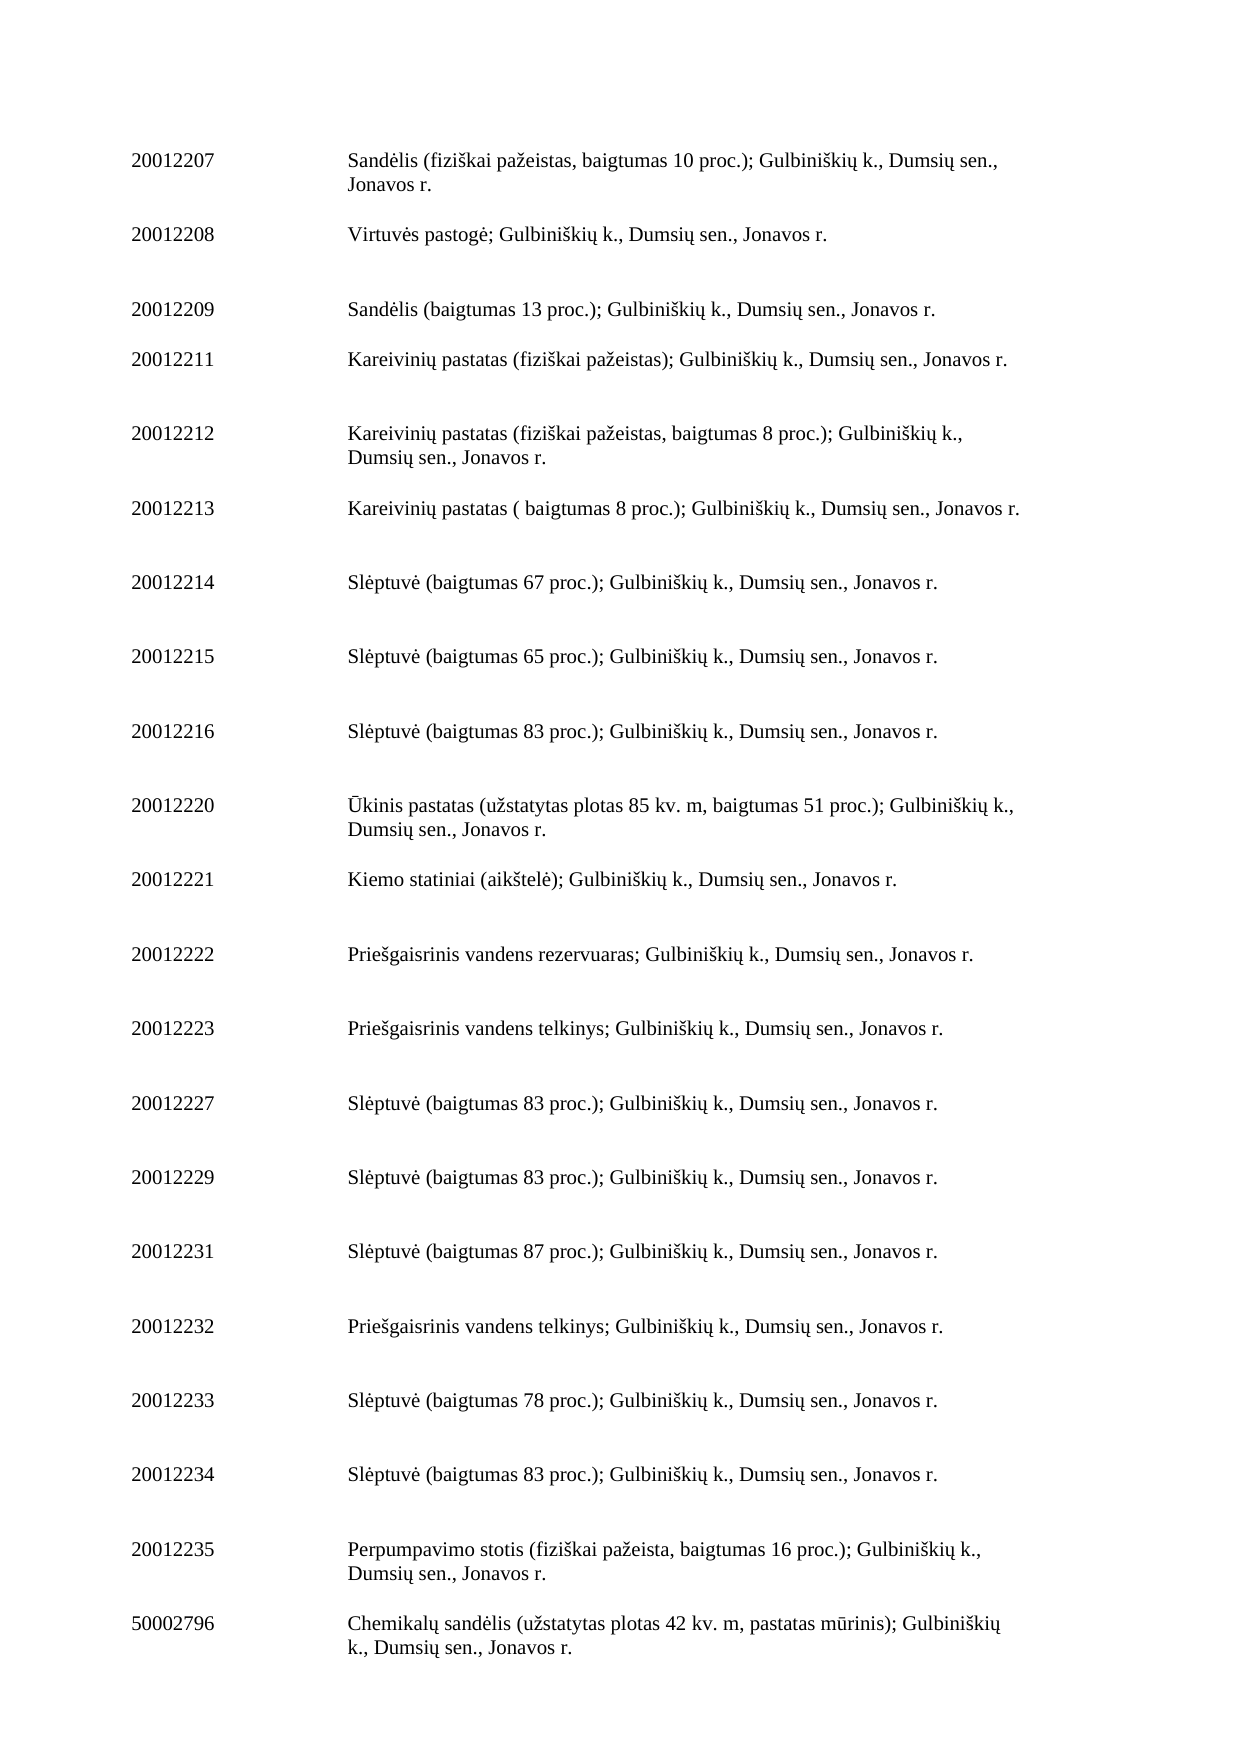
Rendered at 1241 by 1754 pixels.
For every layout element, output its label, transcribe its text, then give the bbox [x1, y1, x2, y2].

table_cell [1155, 695, 1211, 719]
table_cell [1155, 1066, 1211, 1091]
table_cell [115, 1141, 1155, 1165]
table_cell Slėptuvė (baigtumas 78 proc.); Gulbiniškių k., Dumsių sen., Jonavos r. [336, 1388, 1037, 1438]
table_cell [1037, 1239, 1081, 1289]
table_cell [1155, 942, 1211, 992]
table_cell [1037, 1611, 1081, 1661]
table_cell [115, 620, 1155, 644]
table_cell 50002796 [115, 1611, 336, 1661]
table_cell [1148, 1165, 1155, 1215]
table_cell [1155, 769, 1211, 793]
table_cell [115, 1364, 1155, 1388]
table_cell [1081, 793, 1148, 843]
table_cell 20012220 [115, 793, 336, 843]
table_cell [1155, 198, 1211, 222]
table_cell [1155, 843, 1211, 867]
table_cell [1148, 644, 1155, 694]
table_cell Kiemo statiniai (aikštelė); Gulbiniškių k., Dumsių sen., Jonavos r. [336, 868, 1037, 918]
table_cell [1037, 719, 1081, 769]
table_cell [1155, 570, 1211, 620]
table_cell [1081, 421, 1148, 471]
table_cell [1155, 296, 1211, 347]
table_cell [1148, 1537, 1155, 1587]
table_cell [1155, 1438, 1211, 1462]
table_cell [1155, 347, 1211, 397]
table_cell [1155, 918, 1211, 942]
table_cell [115, 1513, 1155, 1537]
table_cell Slėptuvė (baigtumas 83 proc.); Gulbiniškių k., Dumsių sen., Jonavos r. [336, 1165, 1037, 1215]
table_cell [115, 695, 1155, 719]
table_cell [1155, 421, 1211, 471]
table_cell [115, 1438, 1155, 1462]
table_cell [1155, 1290, 1211, 1314]
table_cell [1037, 942, 1081, 992]
table_cell [1148, 868, 1155, 918]
table_cell [1155, 992, 1211, 1016]
table_cell [1037, 1537, 1081, 1587]
table_cell [1148, 942, 1155, 992]
table_cell [1037, 1463, 1081, 1513]
table_cell [1037, 222, 1081, 272]
table_cell [1155, 1016, 1211, 1066]
table_cell [1148, 1611, 1155, 1661]
table_cell 20012234 [115, 1463, 336, 1513]
table_cell [115, 397, 1155, 421]
table_cell [1148, 570, 1155, 620]
table_cell [1037, 347, 1081, 397]
table_cell Kareivinių pastatas (fiziškai pažeistas, baigtumas 8 proc.); Gulbiniškių k., Dumsių sen., Jonavos r. [336, 421, 1037, 471]
table_cell [1081, 1463, 1148, 1513]
table_cell [1148, 1463, 1155, 1513]
table_cell [1155, 1165, 1211, 1215]
table_cell [1155, 793, 1211, 843]
table_cell [1155, 644, 1211, 694]
table_cell [1155, 1364, 1211, 1388]
table_cell 20012207 [115, 148, 336, 198]
table_cell 20012222 [115, 942, 336, 992]
table_cell 20012213 [115, 496, 336, 546]
table_cell [1037, 496, 1081, 546]
table_cell [115, 992, 1155, 1016]
table_cell [1037, 1165, 1081, 1215]
table_cell [1155, 1091, 1211, 1141]
table_cell [1081, 644, 1148, 694]
table_cell [1037, 793, 1081, 843]
table_cell [115, 1587, 1155, 1611]
table_cell [1081, 1537, 1148, 1587]
table_cell [1155, 1239, 1211, 1289]
table_cell [115, 273, 1155, 296]
table_cell [1155, 719, 1211, 769]
table_cell [1081, 1016, 1148, 1066]
table_cell Slėptuvė (baigtumas 65 proc.); Gulbiniškių k., Dumsių sen., Jonavos r. [336, 644, 1037, 694]
table_cell [1155, 397, 1211, 421]
table_cell 20012221 [115, 868, 336, 918]
table_cell Sandėlis (fiziškai pažeistas, baigtumas 10 proc.); Gulbiniškių k., Dumsių sen., Jonavos r. [336, 148, 1037, 198]
table_cell [1155, 148, 1211, 198]
table_cell [1148, 1239, 1155, 1289]
table_cell Kareivinių pastatas ( baigtumas 8 proc.); Gulbiniškių k., Dumsių sen., Jonavos r. [336, 496, 1037, 546]
table_cell [1155, 620, 1211, 644]
table_cell Slėptuvė (baigtumas 83 proc.); Gulbiniškių k., Dumsių sen., Jonavos r. [336, 719, 1037, 769]
table_cell Slėptuvė (baigtumas 87 proc.); Gulbiniškių k., Dumsių sen., Jonavos r. [336, 1239, 1037, 1289]
table_cell [115, 843, 1155, 867]
table_cell [1081, 347, 1148, 397]
table_cell Perpumpavimo stotis (fiziškai pažeista, baigtumas 16 proc.); Gulbiniškių k., Dumsių sen., Jonavos r. [336, 1537, 1037, 1587]
table_cell Sandėlis (baigtumas 13 proc.); Gulbiniškių k., Dumsių sen., Jonavos r. [336, 296, 1037, 347]
table_cell [115, 546, 1155, 570]
table_cell [115, 471, 1155, 496]
table_cell [1155, 1463, 1211, 1513]
table_cell 20012231 [115, 1239, 336, 1289]
table_cell [1155, 496, 1211, 546]
table_cell [1037, 570, 1081, 620]
table_cell [1155, 1141, 1211, 1165]
table_cell [1148, 296, 1155, 347]
table_cell 20012216 [115, 719, 336, 769]
table_cell Chemikalų sandėlis (užstatytas plotas 42 kv. m, pastatas mūrinis); Gulbiniškių k., Dumsių sen., Jonavos r. [336, 1611, 1037, 1661]
table_cell 20012223 [115, 1016, 336, 1066]
table_cell Virtuvės pastogė; Gulbiniškių k., Dumsių sen., Jonavos r. [336, 222, 1037, 272]
table_cell [1148, 222, 1155, 272]
table_cell [1081, 1091, 1148, 1141]
table_cell [1155, 471, 1211, 496]
table_cell 20012232 [115, 1314, 336, 1364]
table_cell [1148, 1091, 1155, 1141]
table_cell Priešgaisrinis vandens telkinys; Gulbiniškių k., Dumsių sen., Jonavos r. [336, 1314, 1037, 1364]
table_cell Slėptuvė (baigtumas 83 proc.); Gulbiniškių k., Dumsių sen., Jonavos r. [336, 1463, 1037, 1513]
table_cell [1081, 719, 1148, 769]
table_cell Slėptuvė (baigtumas 67 proc.); Gulbiniškių k., Dumsių sen., Jonavos r. [336, 570, 1037, 620]
table_cell [1037, 1016, 1081, 1066]
table_cell [115, 918, 1155, 942]
table_cell [1148, 421, 1155, 471]
table_cell [1037, 1388, 1081, 1438]
table_cell [1148, 347, 1155, 397]
table_cell [1148, 1016, 1155, 1066]
table_cell [1148, 1314, 1155, 1364]
table_cell [1148, 1388, 1155, 1438]
table_cell [115, 1215, 1155, 1239]
table_cell 20012227 [115, 1091, 336, 1141]
table_cell [1155, 1314, 1211, 1364]
table_cell [1081, 222, 1148, 272]
table_cell [115, 198, 1155, 222]
table_cell [1148, 719, 1155, 769]
table_cell 20012235 [115, 1537, 336, 1587]
table_cell [1155, 1513, 1211, 1537]
table_cell Priešgaisrinis vandens rezervuaras; Gulbiniškių k., Dumsių sen., Jonavos r. [336, 942, 1037, 992]
table_cell [1155, 222, 1211, 272]
table_cell Kareivinių pastatas (fiziškai pažeistas); Gulbiniškių k., Dumsių sen., Jonavos r. [336, 347, 1037, 397]
table_cell [1155, 546, 1211, 570]
table_cell [1155, 1611, 1211, 1661]
table_cell 20012214 [115, 570, 336, 620]
table_cell [1148, 148, 1155, 198]
table_cell [1155, 868, 1211, 918]
table_cell 20012233 [115, 1388, 336, 1438]
table_cell [1037, 296, 1081, 347]
table_cell [1081, 1239, 1148, 1289]
table_cell [1148, 496, 1155, 546]
table_cell [1155, 1587, 1211, 1611]
table_cell 20012211 [115, 347, 336, 397]
table_cell [1037, 644, 1081, 694]
table_cell [1037, 1314, 1081, 1364]
table_cell [1081, 1611, 1148, 1661]
table_cell 20012215 [115, 644, 336, 694]
table_cell [1081, 296, 1148, 347]
table_cell [1148, 793, 1155, 843]
table_cell [1037, 148, 1081, 198]
table_cell 20012208 [115, 222, 336, 272]
table_cell [115, 1290, 1155, 1314]
table_cell [1155, 1388, 1211, 1438]
table_cell Ūkinis pastatas (užstatytas plotas 85 kv. m, baigtumas 51 proc.); Gulbiniškių k., Dumsių sen., Jonavos r. [336, 793, 1037, 843]
table_cell [1037, 1091, 1081, 1141]
table_cell [1081, 1314, 1148, 1364]
table_cell 20012209 [115, 296, 336, 347]
table_cell [1081, 1388, 1148, 1438]
table_cell [1037, 421, 1081, 471]
table_cell [1155, 273, 1211, 296]
table_cell 20012229 [115, 1165, 336, 1215]
table_cell Slėptuvė (baigtumas 83 proc.); Gulbiniškių k., Dumsių sen., Jonavos r. [336, 1091, 1037, 1141]
table_cell Priešgaisrinis vandens telkinys; Gulbiniškių k., Dumsių sen., Jonavos r. [336, 1016, 1037, 1066]
table_cell [1081, 868, 1148, 918]
table_cell [1081, 496, 1148, 546]
table_cell [1081, 942, 1148, 992]
table_cell [1081, 1165, 1148, 1215]
table_cell [1081, 570, 1148, 620]
table_cell 20012212 [115, 421, 336, 471]
table_cell [115, 1066, 1155, 1091]
table_cell [1037, 868, 1081, 918]
table_cell [115, 769, 1155, 793]
table_cell [1155, 1215, 1211, 1239]
table_cell [1155, 1537, 1211, 1587]
table_cell [1081, 148, 1148, 198]
